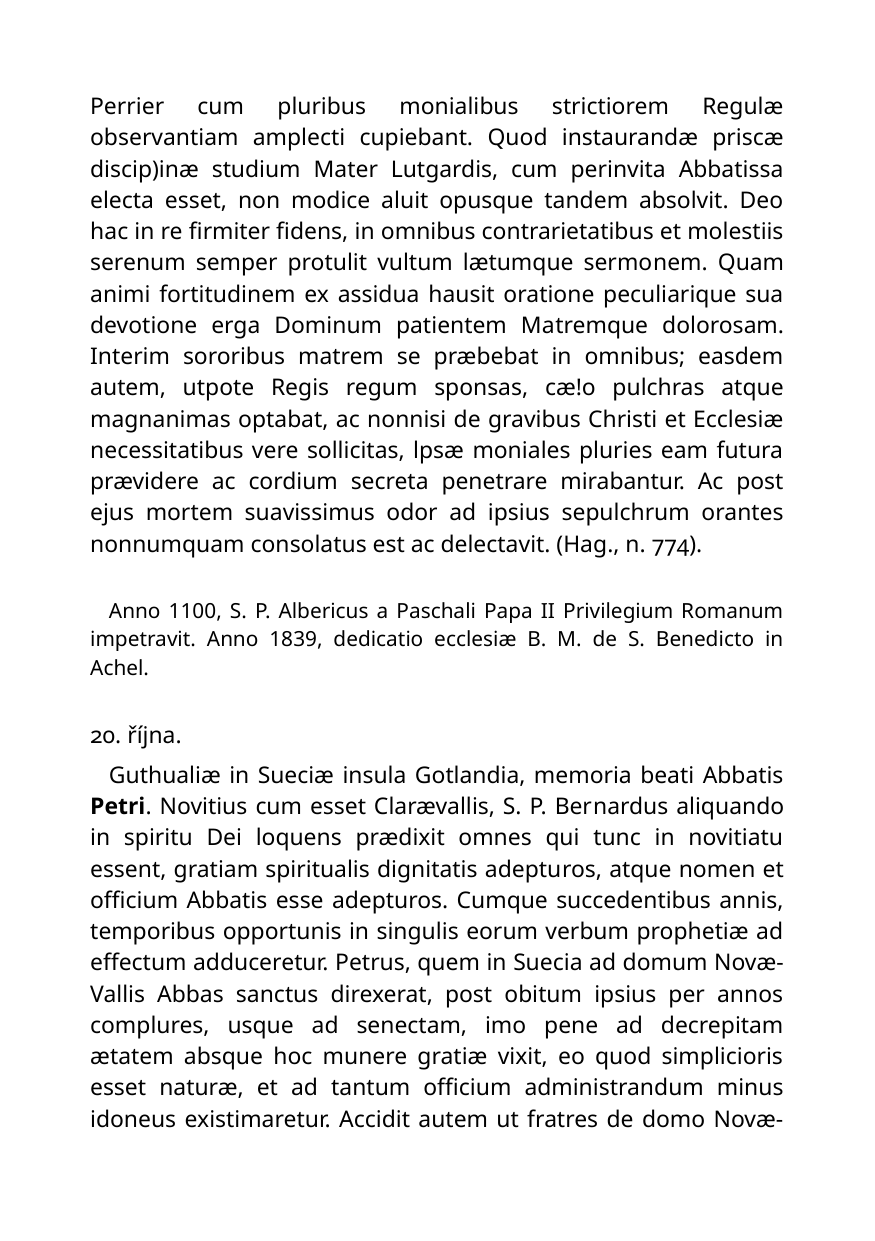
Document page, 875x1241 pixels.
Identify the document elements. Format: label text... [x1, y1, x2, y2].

text 20. října. [90, 719, 784, 750]
text Anno 1100, S. P. Albericus a Paschali Papa II Privilegium Romanum impetravit. Anno 1839, dedicatio ecclesiæ B. M. de S. Benedicto in Achel. [90, 596, 784, 681]
text Perrier cum pluribus monialibus strictiorem Regulæ observantiam amplecti cupiebant. Quod instaurandæ priscæ discip)inæ studium Mater Lutgardis, cum perinvita Abbatissa electa esset, non modice aluit opusque tandem absolvit. Deo hac in re firmiter fidens, in omnibus contrarietatibus et molestiis serenum semper protulit vultum lætumque sermo­nem. Quam animi fortitudinem ex assidua hausit oratione peculiarique sua devotione erga Dominum patientem Ma­tremque dolorosam. Interim sororibus matrem se præbebat in omnibus; easdem autem, utpote Regis regum sponsas, cæ!o pulchras atque magnanimas optabat, ac nonnisi de gravibus Christi et Ecclesiæ necessitatibus vere sollicitas, lpsæ moniales pluries eam futura prævidere ac cordium secreta penetrare mirabantur. Ac post ejus mortem suavissi­mus odor ad ipsius sepulchrum orantes nonnumquam con­solatus est ac delectavit. (Hag., n. 774). [90, 90, 784, 559]
text Guthualiæ in Sueciæ insula Gotlandia, memoria beati Abbatis Petri. Novitius cum esset Clarævallis, S. P. Ber­nardus aliquando in spiritu Dei loquens prædixit omnes qui tunc in novitiatu essent, gratiam spiritualis dignitatis adeptu­ros, atque nomen et officium Abbatis esse adepturos. Cumque succedentibus annis, temporibus opportunis in singulis eorum verbum prophetiæ ad effectum adduceretur. Petrus, quem in Suecia ad domum Novæ-Vallis Abbas sanctus direxerat, post obitum ipsius per annos complures, usque ad senectam, imo pene ad decrepitam ætatem absque hoc munere gratiæ vixit, eo quod simplicioris esset naturæ, et ad tantum officium administrandum minus idoneus existimaretur. Accidit autem ut fratres de domo Novæ- [90, 759, 784, 1134]
